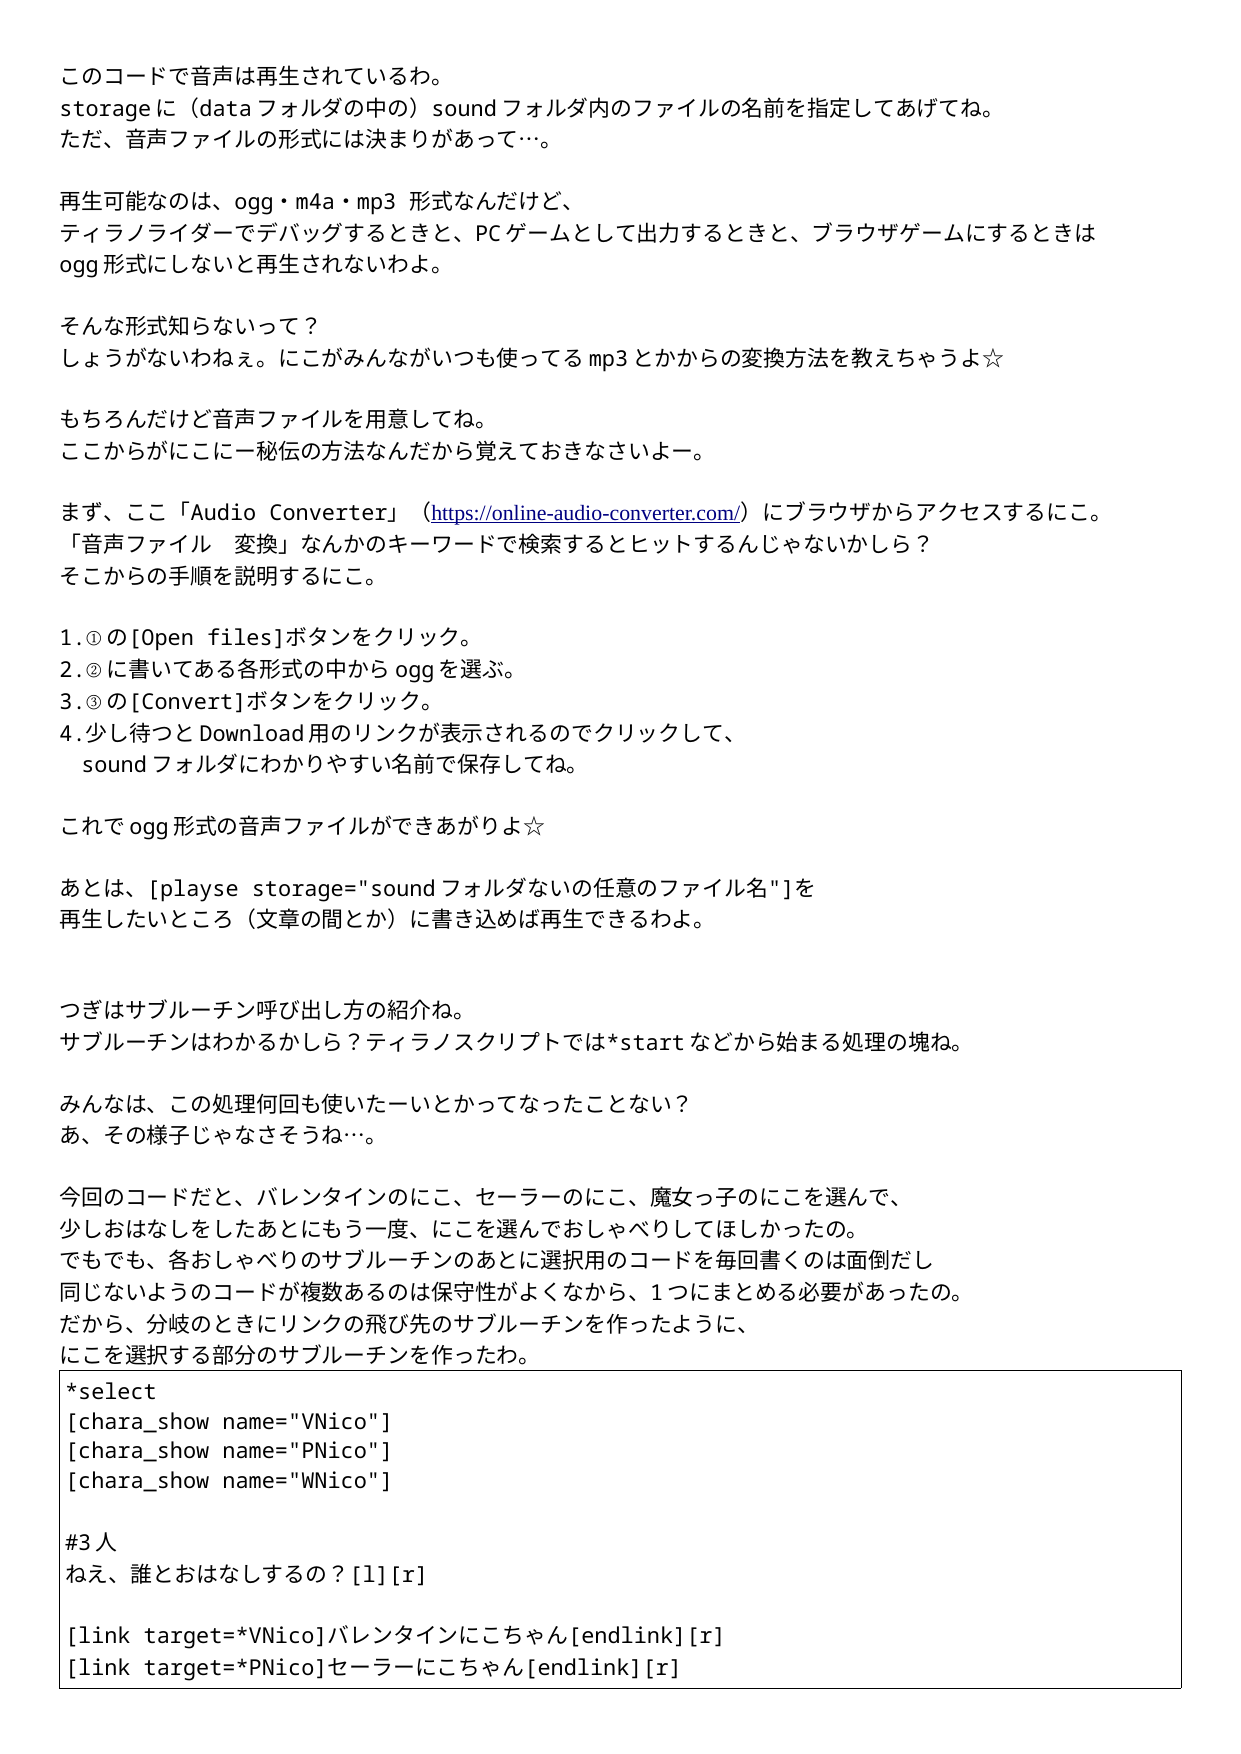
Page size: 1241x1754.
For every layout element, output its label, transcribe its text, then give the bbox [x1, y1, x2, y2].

text 同じないようのコードが複数あるのは保守性がよくなから、1つにまとめる必要があったの。 [59, 1275, 1181, 1307]
text みんなは、この処理何回も使いたーいとかってなったことない？ [59, 1087, 1181, 1118]
text 2.②に書いてある各形式の中からoggを選ぶ。 [59, 652, 1181, 684]
text 少しおはなしをしたあとにもう一度、にこを選んでおしゃべりしてほしかったの。 [59, 1212, 1181, 1243]
text そんな形式知らないって？ [59, 309, 1181, 341]
text でもでも、各おしゃべりのサブルーチンのあとに選択用のコードを毎回書くのは面倒だし [59, 1243, 1181, 1275]
text あとは、[playse storage="soundフォルダないの任意のファイル名"]を [59, 871, 1181, 902]
text 3.③の[Convert]ボタンをクリック。 [59, 684, 1181, 716]
text 1.①の[Open files]ボタンをクリック。 [59, 620, 1181, 652]
text ここからがにこにー秘伝の方法なんだから覚えておきなさいよー。 [59, 434, 1181, 466]
table_header *select [chara_show name="VNico"] [chara_show name="PNico"] [chara_show name="WNico"] #3人 ねえ、誰とおはなしするの？[l][r] [link target=*VNico]バレンタインにこちゃん[endlink][r] [link target=*PNico]セーラーにこちゃん[endlink][r] [60, 1371, 1181, 1687]
text 再生可能なのは、ogg・m4a・mp3 形式なんだけど、 [59, 184, 1181, 216]
text ただ、音声ファイルの形式には決まりがあって…。 [59, 122, 1181, 154]
text だから、分岐のときにリンクの飛び先のサブルーチンを作ったように、 [59, 1307, 1181, 1338]
text ティラノライダーでデバッグするときと、PCゲームとして出力するときと、ブラウザゲームにするときは [59, 216, 1181, 247]
text 「音声ファイル 変換」なんかのキーワードで検索するとヒットするんじゃないかしら？ [59, 527, 1181, 559]
text つぎはサブルーチン呼び出し方の紹介ね。 [59, 993, 1181, 1025]
text 今回のコードだと、バレンタインのにこ、セーラーのにこ、魔女っ子のにこを選んで、 [59, 1180, 1181, 1212]
text あ、その様子じゃなさそうね…。 [59, 1118, 1181, 1150]
text もちろんだけど音声ファイルを用意してね。 [59, 402, 1181, 434]
text ogg形式にしないと再生されないわよ。 [59, 247, 1181, 279]
text そこからの手順を説明するにこ。 [59, 559, 1181, 591]
text しょうがないわねぇ。にこがみんながいつも使ってるmp3とかからの変換方法を教えちゃうよ☆ [59, 341, 1181, 372]
text これでogg形式の音声ファイルができあがりよ☆ [59, 809, 1181, 841]
text にこを選択する部分のサブルーチンを作ったわ。 [59, 1338, 1181, 1370]
text 4.少し待つとDownload用のリンクが表示されるのでクリックして、 [59, 716, 1181, 747]
text soundフォルダにわかりやすい名前で保存してね。 [59, 747, 1181, 779]
text このコードで音声は再生されているわ。 [59, 59, 1181, 91]
text まず、ここ「Audio Converter」（https://online-audio-converter.com/）にブラウザからアクセスするにこ。 [59, 495, 1181, 527]
text storageに（dataフォルダの中の）soundフォルダ内のファイルの名前を指定してあげてね。 [59, 91, 1181, 122]
text 再生したいところ（文章の間とか）に書き込めば再生できるわよ。 [59, 902, 1181, 934]
text サブルーチンはわかるかしら？ティラノスクリプトでは*startなどから始まる処理の塊ね。 [59, 1025, 1181, 1057]
